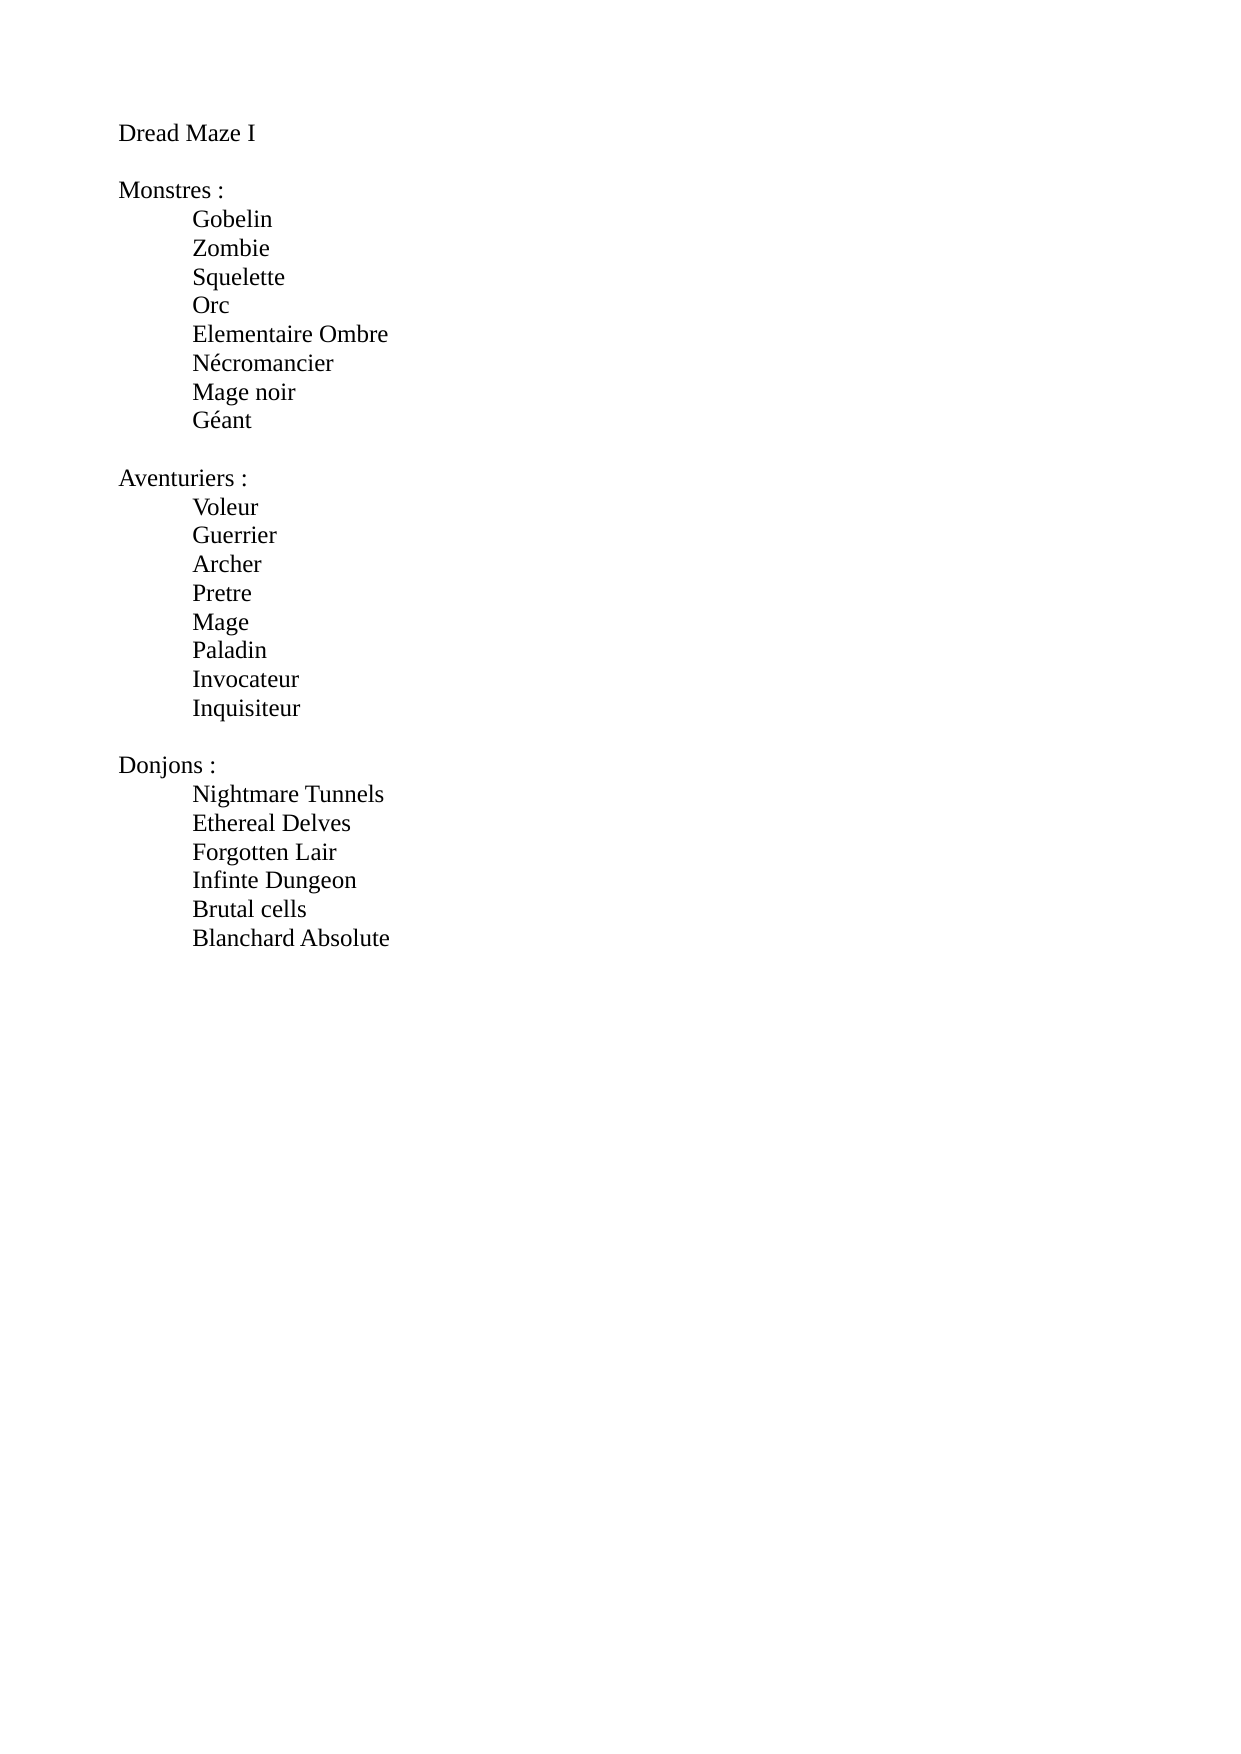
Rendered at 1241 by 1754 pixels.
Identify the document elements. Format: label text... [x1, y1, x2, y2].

text Invocateur [118, 664, 1122, 693]
text Elementaire Ombre [118, 319, 1122, 348]
text Voleur [118, 492, 1122, 521]
text Brutal cells [118, 894, 1122, 923]
text Nécromancier [118, 348, 1122, 377]
text Inquisiteur [118, 693, 1122, 722]
text Guerrier [118, 521, 1122, 549]
text Dread Maze I [118, 118, 1122, 147]
text Blanchard Absolute [118, 923, 1122, 952]
text Mage [118, 607, 1122, 636]
text Aventuriers : [118, 463, 1122, 492]
text Donjons : [118, 751, 1122, 779]
text Zombie [118, 233, 1122, 262]
text Paladin [118, 636, 1122, 664]
text Géant [118, 406, 1122, 434]
text Monstres : [118, 176, 1122, 204]
text Forgotten Lair [118, 837, 1122, 866]
text Archer [118, 549, 1122, 578]
text Pretre [118, 578, 1122, 607]
text Infinte Dungeon [118, 866, 1122, 894]
text Mage noir [118, 377, 1122, 406]
text Orc [118, 291, 1122, 319]
text Ethereal Delves [118, 808, 1122, 837]
text Squelette [118, 262, 1122, 291]
text Gobelin [118, 204, 1122, 233]
text Nightmare Tunnels [118, 779, 1122, 808]
